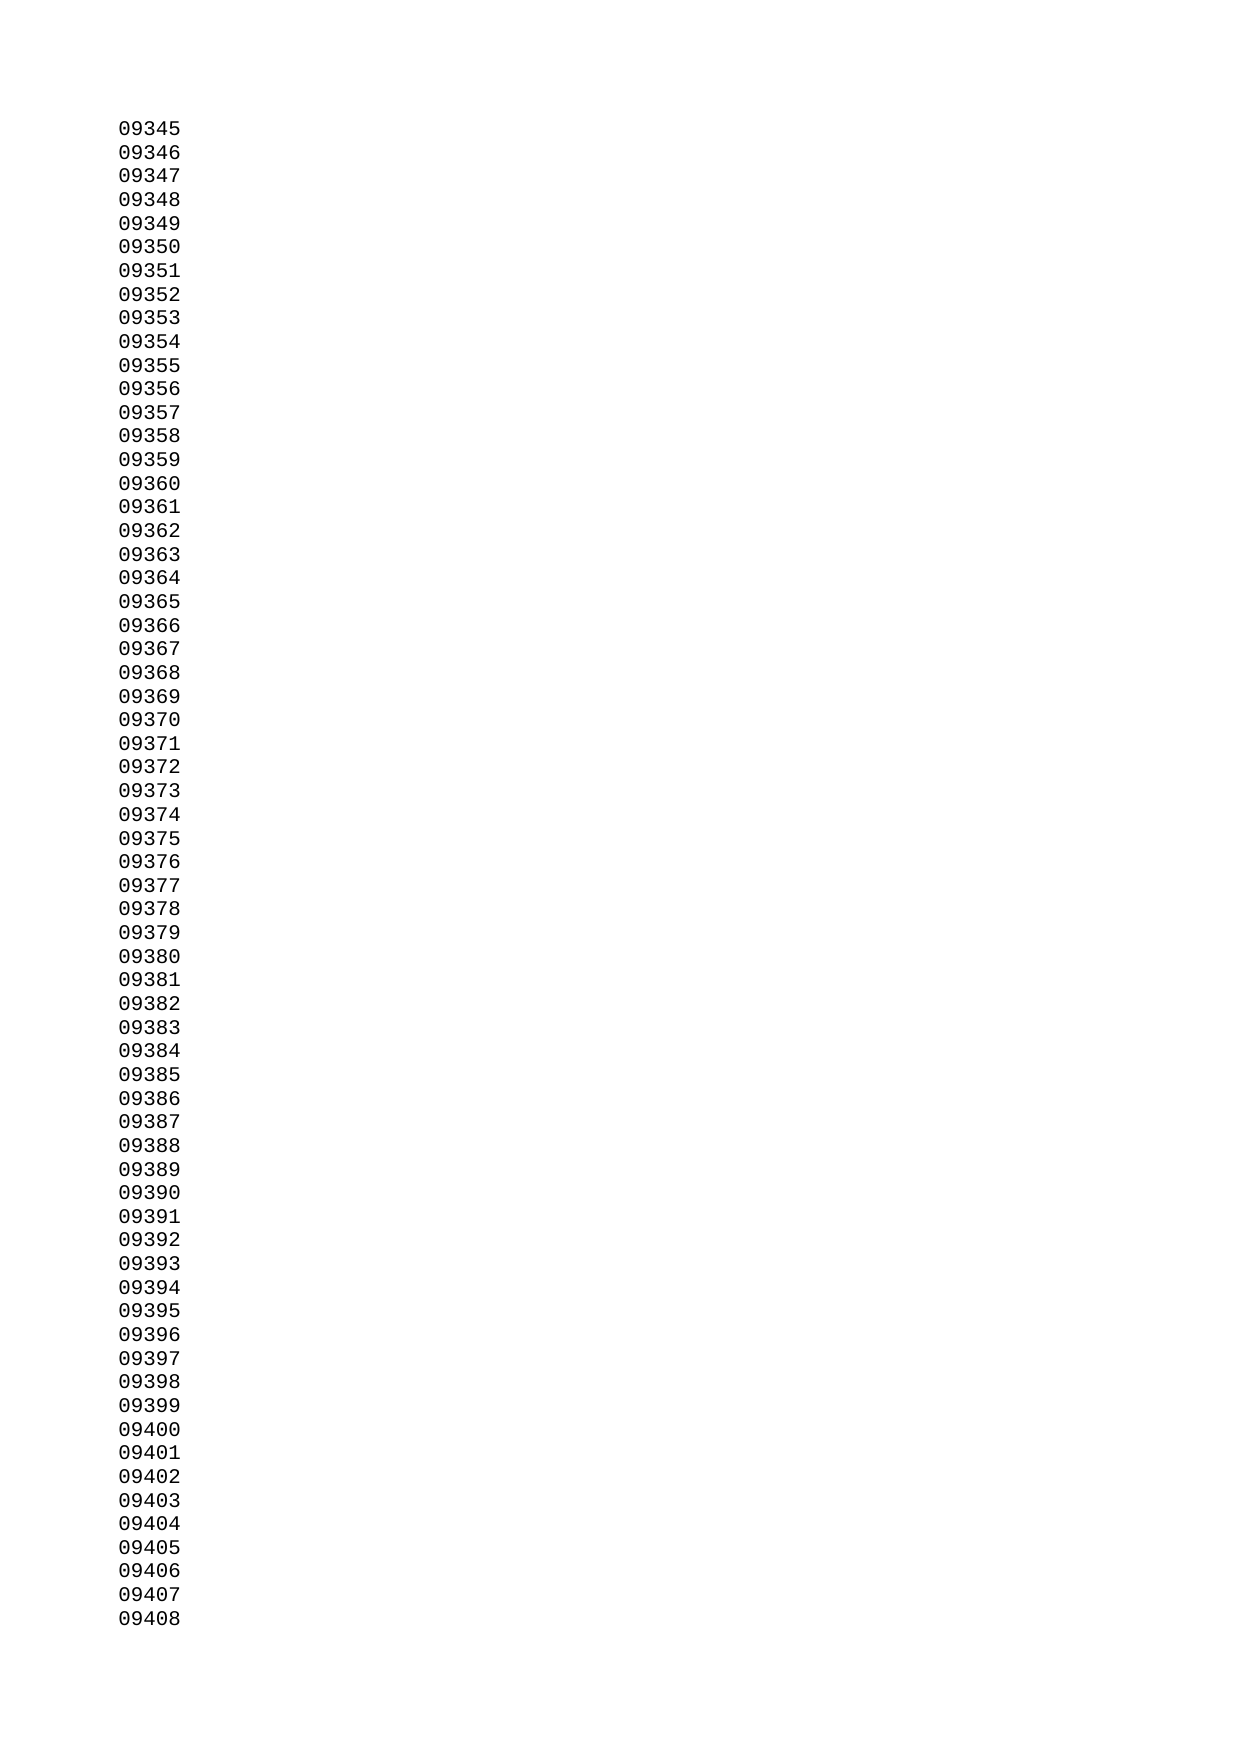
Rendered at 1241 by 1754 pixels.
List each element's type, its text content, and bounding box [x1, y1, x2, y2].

text 09374 [118, 804, 1122, 827]
text 09373 [118, 780, 1122, 804]
text 09407 [118, 1584, 1122, 1608]
text 09376 [118, 851, 1122, 875]
text 09382 [118, 993, 1122, 1017]
text 09364 [118, 567, 1122, 591]
text 09402 [118, 1466, 1122, 1489]
text 09357 [118, 402, 1122, 426]
text 09377 [118, 875, 1122, 898]
text 09367 [118, 638, 1122, 662]
text 09345 [118, 118, 1122, 142]
text 09388 [118, 1135, 1122, 1158]
text 09354 [118, 331, 1122, 354]
text 09378 [118, 898, 1122, 922]
text 09386 [118, 1088, 1122, 1111]
text 09389 [118, 1158, 1122, 1182]
text 09403 [118, 1489, 1122, 1513]
text 09366 [118, 615, 1122, 638]
text 09356 [118, 378, 1122, 402]
text 09398 [118, 1371, 1122, 1395]
text 09361 [118, 496, 1122, 520]
text 09353 [118, 307, 1122, 331]
text 09372 [118, 757, 1122, 780]
text 09352 [118, 284, 1122, 307]
text 09405 [118, 1537, 1122, 1561]
text 09350 [118, 236, 1122, 260]
text 09370 [118, 709, 1122, 733]
text 09347 [118, 165, 1122, 189]
text 09391 [118, 1206, 1122, 1229]
text 09395 [118, 1300, 1122, 1324]
text 09346 [118, 142, 1122, 165]
text 09383 [118, 1017, 1122, 1040]
text 09349 [118, 213, 1122, 236]
text 09355 [118, 354, 1122, 378]
text 09365 [118, 591, 1122, 615]
text 09392 [118, 1229, 1122, 1253]
text 09396 [118, 1324, 1122, 1348]
text 09384 [118, 1040, 1122, 1064]
text 09380 [118, 946, 1122, 969]
text 09390 [118, 1182, 1122, 1206]
text 09381 [118, 969, 1122, 993]
text 09408 [118, 1608, 1122, 1631]
text 09368 [118, 662, 1122, 686]
text 09404 [118, 1513, 1122, 1537]
text 09358 [118, 426, 1122, 449]
text 09406 [118, 1561, 1122, 1584]
text 09385 [118, 1064, 1122, 1088]
text 09369 [118, 686, 1122, 709]
text 09362 [118, 520, 1122, 544]
text 09394 [118, 1277, 1122, 1300]
text 09397 [118, 1348, 1122, 1371]
text 09348 [118, 189, 1122, 213]
text 09393 [118, 1253, 1122, 1277]
text 09363 [118, 544, 1122, 567]
text 09387 [118, 1111, 1122, 1135]
text 09360 [118, 473, 1122, 496]
text 09375 [118, 827, 1122, 851]
text 09359 [118, 449, 1122, 473]
text 09371 [118, 733, 1122, 757]
text 09351 [118, 260, 1122, 284]
text 09401 [118, 1442, 1122, 1466]
text 09399 [118, 1395, 1122, 1419]
text 09400 [118, 1419, 1122, 1442]
text 09379 [118, 922, 1122, 946]
